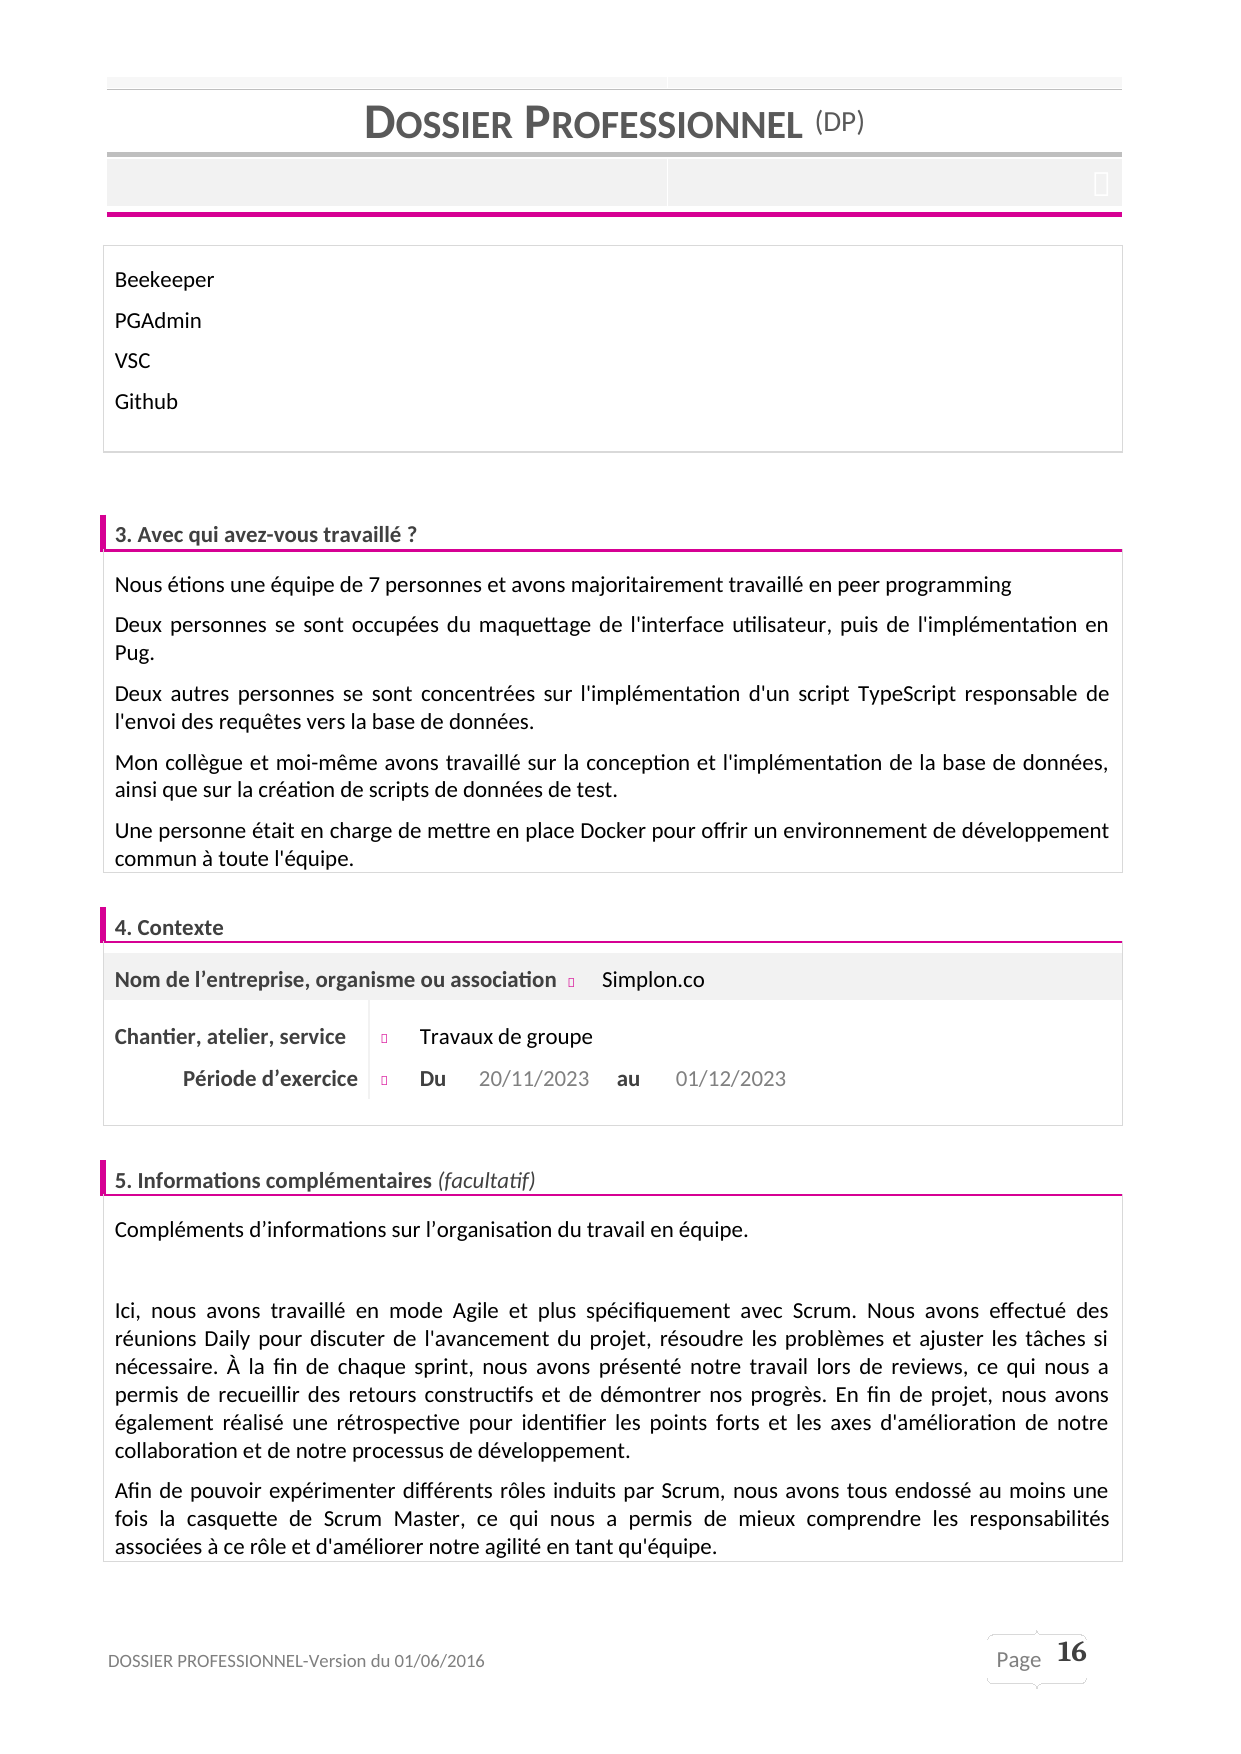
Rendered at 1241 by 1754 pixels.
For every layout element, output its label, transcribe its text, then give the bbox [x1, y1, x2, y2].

table_cell Compléments d’informations sur l’organisation du travail en équipe. Ici, nous avons travaillé en mode Agile et plus spécifiquement avec Scrum. Nous avons effectué des réunions Daily pour discuter de l'avancement du projet, résoudre les problèmes et ajuster les tâches si nécessaire. À la fin de chaque sprint, nous avons présenté notre travail lors de reviews, ce qui nous a permis de recueillir des retours constructifs et de démontrer nos progrès. En fin de projet, nous avons également réalisé une rétrospective pour identifier les points forts et les axes d'amélioration de notre collaboration et de notre processus de développement. Afin de pouvoir expérimenter différents rôles induits par Scrum, nous avons tous endossé au moins une fois la casquette de Scrum Master, ce qui nous a permis de mieux comprendre les responsabilités associées à ce rôle et d'améliorer notre agilité en tant qu'équipe. [104, 1196, 1122, 1561]
table_cell au [605, 1058, 664, 1099]
table_cell [104, 1000, 368, 1016]
table_cell Période d’exercice [104, 1058, 368, 1099]
table_cell 4. Contexte [106, 907, 1122, 941]
table_cell Nous étions une équipe de 7 personnes et avons majoritairement travaillé en peer programming Deux personnes se sont occupées du maquettage de l'interface utilisateur, puis de l'implémentation en Pug. Deux autres personnes se sont concentrées sur l'implémentation d'un script TypeScript responsable de l'envoi des requêtes vers la base de données. Mon collègue et moi-même avons travaillé sur la conception et l'implémentation de la base de données, ainsi que sur la création de scripts de données de test. Une personne était en charge de mettre en place Docker pour offrir un environnement de développement commun à toute l'équipe. [104, 552, 1122, 872]
table_cell 01/12/2023 [664, 1058, 1122, 1099]
table_cell [103, 873, 1122, 907]
table_cell Nom de l’entreprise, organisme ou association  [104, 953, 591, 1000]
table_cell [104, 1099, 1122, 1125]
table_cell 5. Informations complémentaires (facultatif) [106, 1160, 1122, 1194]
table_cell [103, 453, 1122, 514]
table_cell [370, 1000, 1122, 1016]
table_cell [591, 943, 1122, 953]
table_cell Chantier, atelier, service [104, 1016, 368, 1058]
table_cell  [370, 1058, 408, 1099]
table_cell 20/11/2023 [468, 1058, 605, 1099]
table_cell [103, 1126, 1122, 1160]
table_cell Simplon.co [591, 953, 1122, 1000]
table_cell  [370, 1016, 408, 1058]
table_cell Travaux de groupe [408, 1016, 1122, 1058]
table_cell 3. Avec qui avez-vous travaillé ? [106, 515, 1122, 548]
table_cell [104, 943, 591, 953]
table_cell Du [408, 1058, 467, 1099]
table_cell Beekeeper PGAdmin VSC Github [104, 246, 1122, 451]
